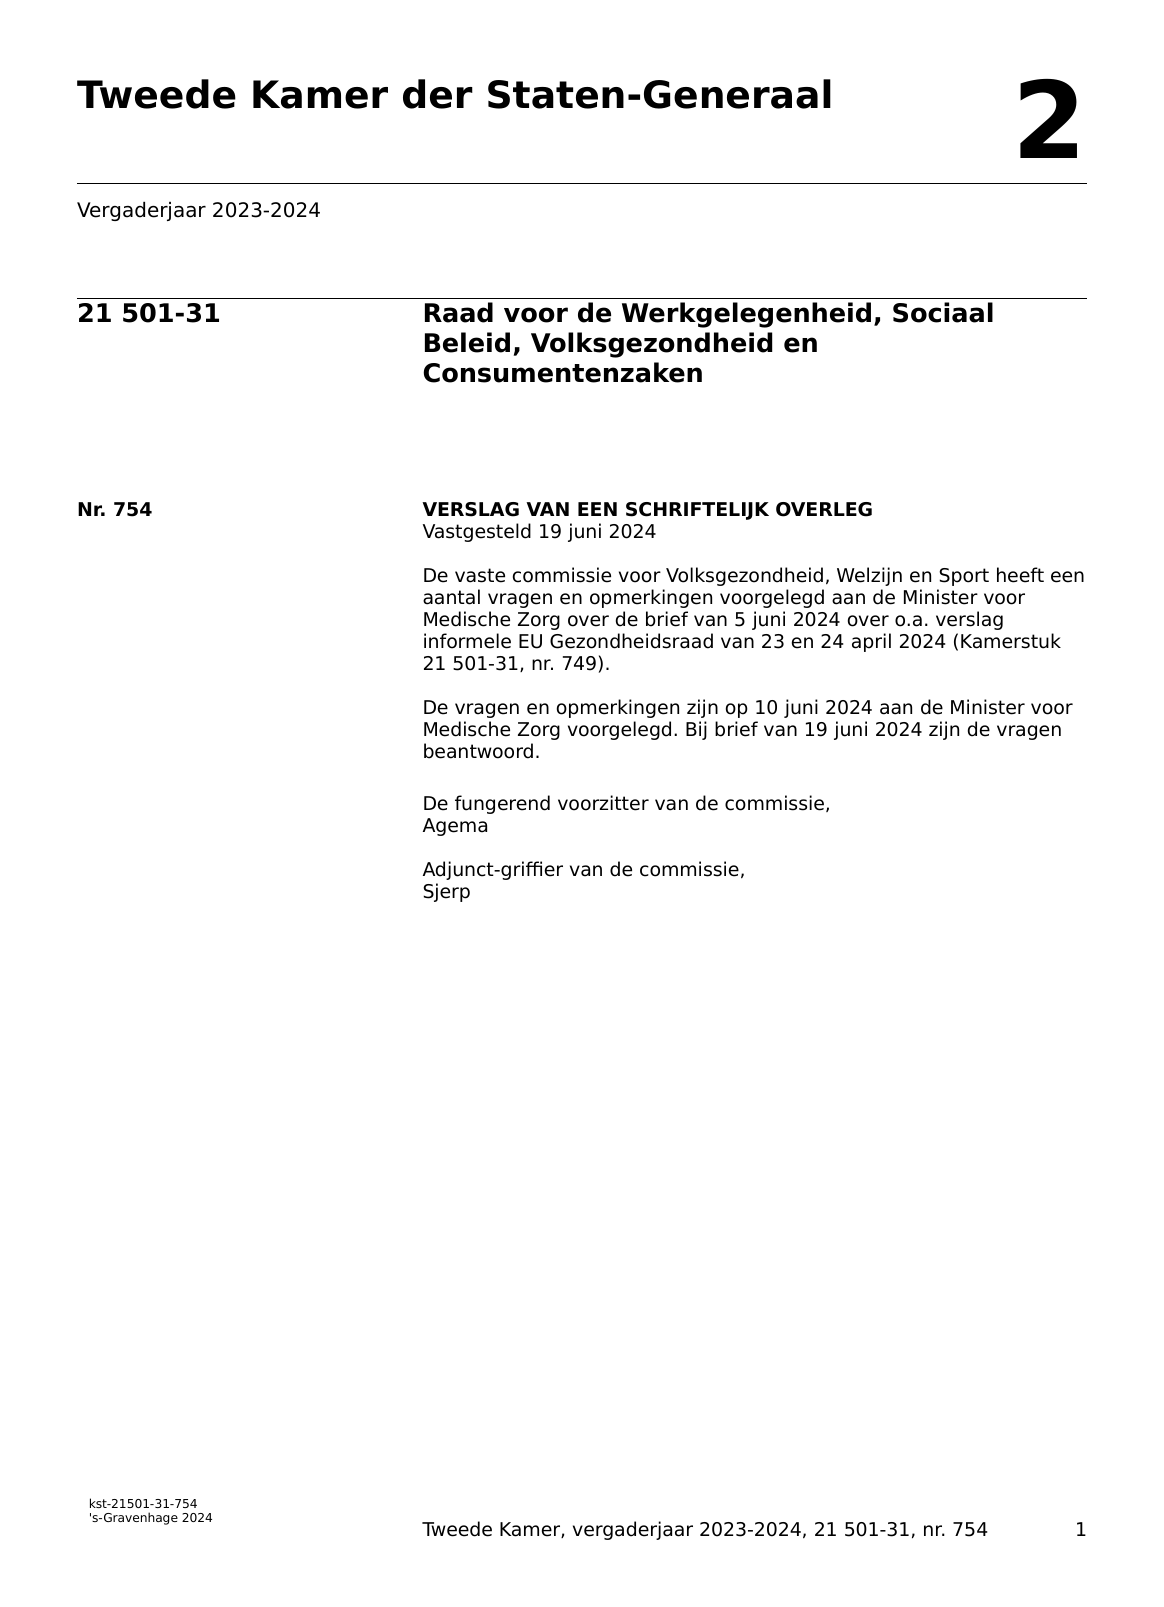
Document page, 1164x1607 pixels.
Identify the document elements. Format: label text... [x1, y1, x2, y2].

text De vaste commissie voor Volksgezondheid, Welzijn en Sport heeft een aantal vragen en opmerkingen voorgelegd aan de Minister voor Medische Zorg over de brief van 5 juni 2024 over o.a. verslag informele EU Gezondheidsraad van 23 en 24 april 2024 (Kamerstuk 21 501-31, nr. 749). [422, 565, 1087, 675]
text Adjunct-griffier van de commissie, Sjerp [422, 859, 1087, 903]
text De vragen en opmerkingen zijn op 10 juni 2024 aan de Minister voor Medische Zorg voorgelegd. Bij brief van 19 juni 2024 zijn de vragen beantwoord. [422, 697, 1087, 763]
text De fungerend voorzitter van de commissie, Agema [422, 793, 1087, 837]
subtitle 21 501-31 Raad voor de Werkgelegenheid, Sociaal Beleid, Volksgezondheid en Consumentenzaken [77, 299, 1087, 388]
table_header 2 [886, 59, 1087, 183]
text kst-21501-31-754 [88, 1497, 323, 1511]
text Vastgesteld 19 juni 2024 [422, 521, 1087, 543]
subtitle Nr. 754 VERSLAG VAN EEN SCHRIFTELIJK OVERLEG [77, 499, 1087, 521]
table_cell Vergaderjaar 2023-2024 [77, 184, 1087, 298]
table_header Tweede Kamer der Staten-Generaal [77, 59, 886, 183]
text 's-Gravenhage 2024 [88, 1511, 323, 1525]
